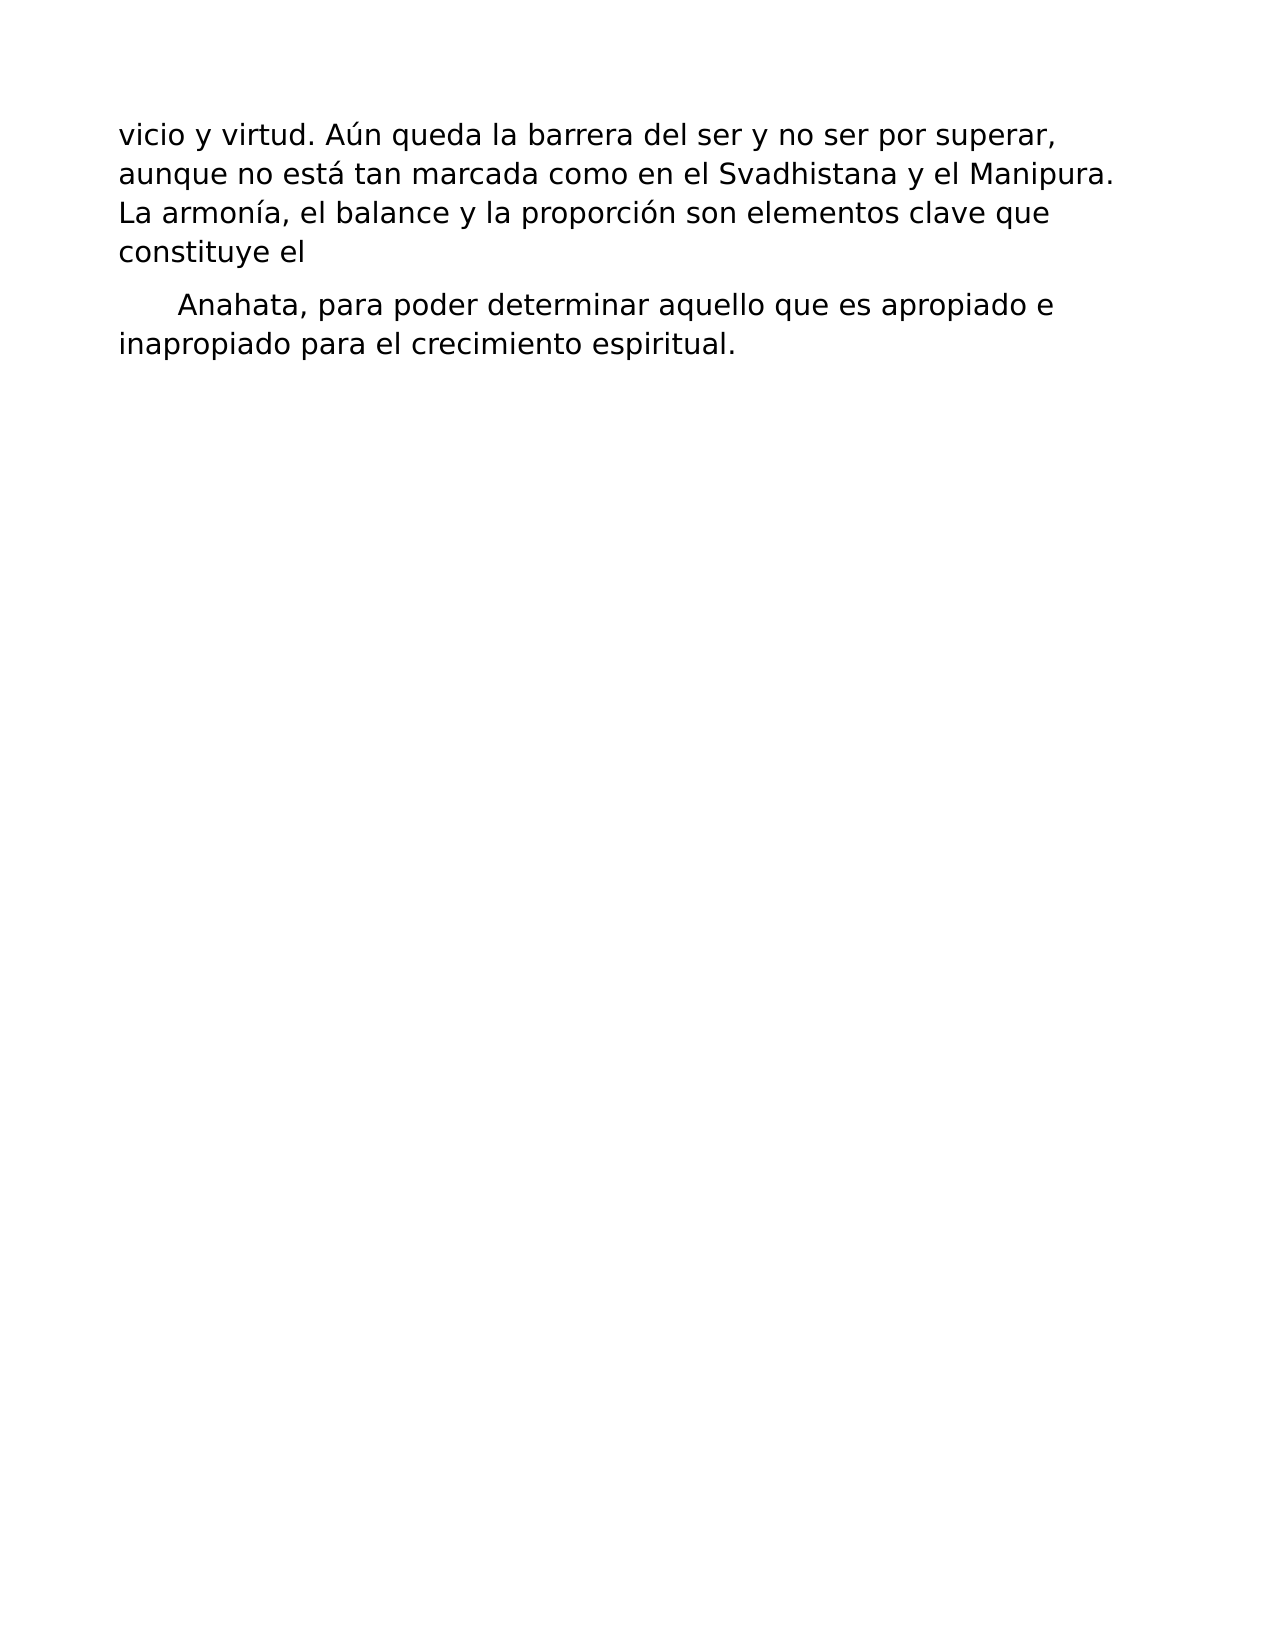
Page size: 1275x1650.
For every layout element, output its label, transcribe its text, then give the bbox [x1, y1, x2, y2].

text vicio y virtud. Aún queda la barrera del ser y no ser por superar, aunque no está tan marcada como en el Svadhistana y el Manipura. La armonía, el balance y la proporción son elementos clave que constituye el [118, 118, 1157, 269]
text Anahata, para poder determinar aquello que es apropiado e inapropiado para el crecimiento espiritual. [118, 288, 1157, 361]
